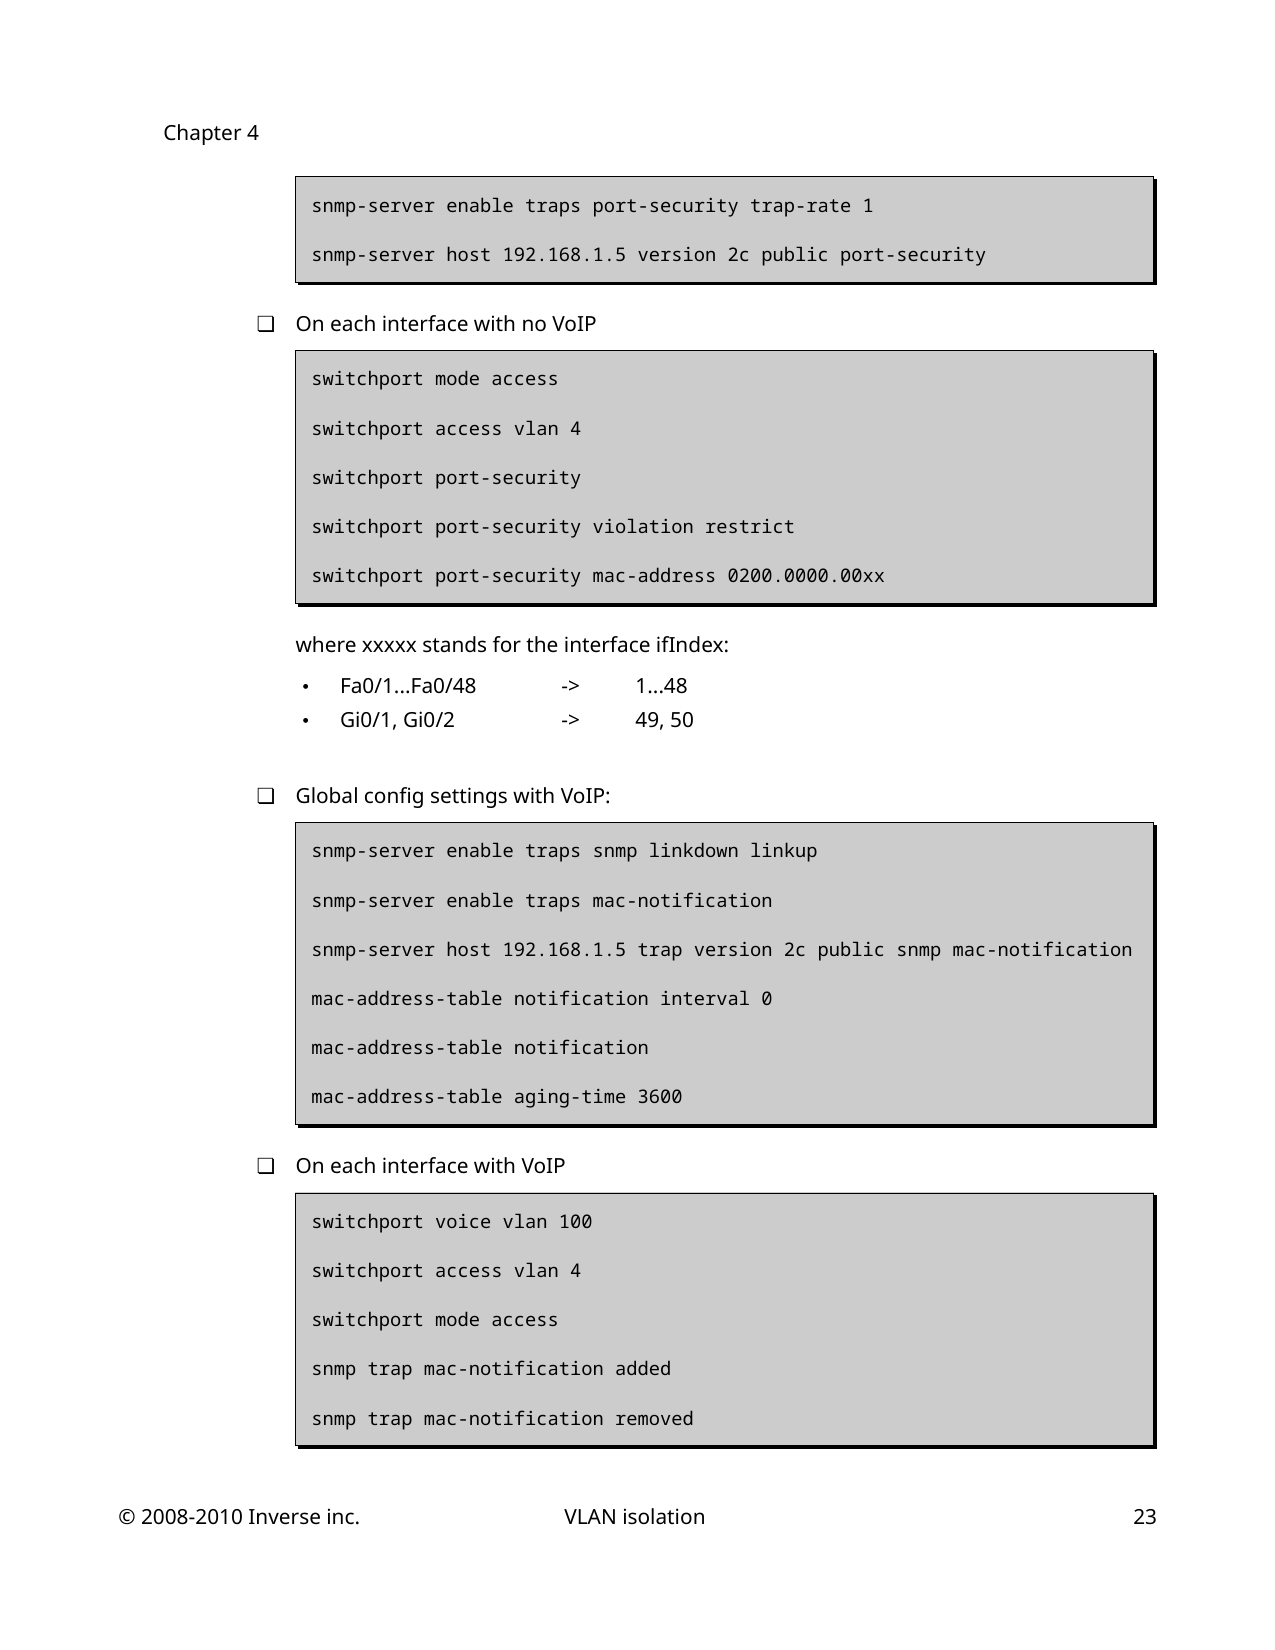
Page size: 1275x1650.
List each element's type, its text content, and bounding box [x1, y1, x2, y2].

text switchport port-security violation restrict [296, 497, 1153, 539]
text snmp trap mac-notification removed [296, 1389, 1153, 1445]
list Fa0/1...Fa0/48 -> 1...48 [302, 671, 1157, 700]
text switchport port-security [296, 448, 1153, 489]
text where xxxxx stands for the interface ifIndex: [295, 630, 1157, 659]
list ❏ On each interface with VoIP [256, 1151, 1157, 1180]
text mac-address-table aging-time 3600 [296, 1068, 1153, 1124]
text switchport mode access [296, 351, 1153, 391]
text snmp-server host 192.168.1.5 version 2c public port-security [296, 225, 1153, 282]
text switchport mode access [296, 1291, 1153, 1332]
text switchport voice vlan 100 [296, 1194, 1153, 1234]
list ❏ On each interface with no VoIP [256, 309, 1157, 337]
text snmp trap mac-notification added [296, 1340, 1153, 1381]
text snmp-server enable traps mac-notification [296, 871, 1153, 912]
text switchport access vlan 4 [296, 399, 1153, 440]
text snmp-server enable traps port-security trap-rate 1 [296, 177, 1153, 217]
text mac-address-table notification interval 0 [296, 969, 1153, 1011]
text switchport access vlan 4 [296, 1242, 1153, 1283]
list ❏ Global config settings with VoIP: [256, 781, 1157, 809]
text snmp-server enable traps snmp linkdown linkup [296, 823, 1153, 863]
text snmp-server host 192.168.1.5 trap version 2c public snmp mac-notification [296, 920, 1153, 962]
text mac-address-table notification [296, 1018, 1153, 1060]
list Gi0/1, Gi0/2 -> 49, 50 [302, 706, 1157, 734]
text switchport port-security mac-address 0200.0000.00xx [296, 547, 1153, 603]
